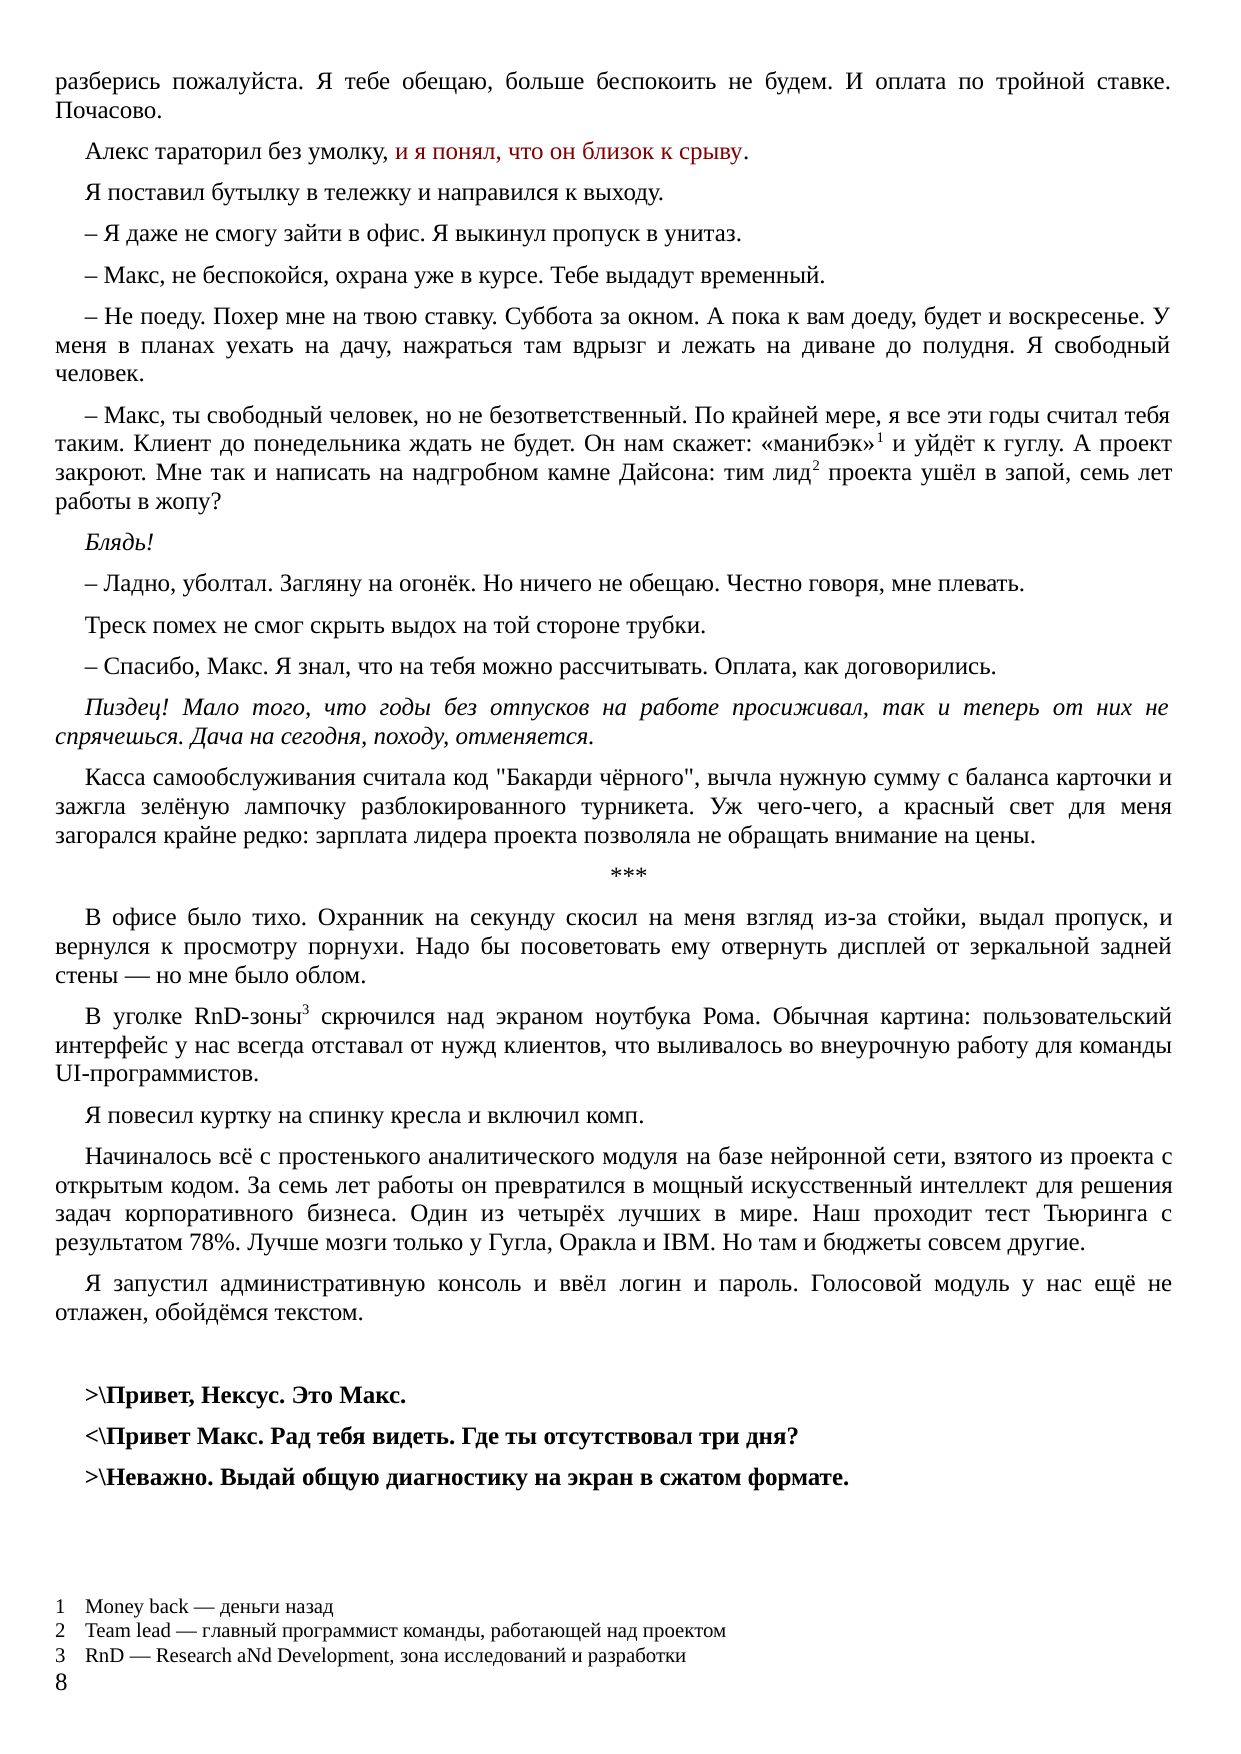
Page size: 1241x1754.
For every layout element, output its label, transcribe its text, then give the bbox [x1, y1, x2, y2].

text >\Привет, Нексус. Это Макс. [55, 1380, 1173, 1408]
text Начиналось всё с простенького аналитического модуля на базе нейронной сети, взятого из проекта с открытым кодом. За семь лет работы он превратился в мощный искусственный интеллект для решения задач корпоративного бизнеса. Один из четырёх лучших в мире. Наш проходит тест Тьюринга с результатом 78%. Лучше мозги только у Гугла, Оракла и IBM. Но там и бюджеты совсем другие. [55, 1141, 1173, 1256]
text Team lead — главный программист команды, работающей над проектом [55, 1618, 1173, 1642]
text Алекс тараторил без умолку, и я понял, что он близок к срыву. [55, 136, 1173, 165]
text <\Привет Макс. Рад тебя видеть. Где ты отсутствовал три дня? [55, 1421, 1173, 1450]
text Я запустил административную консоль и ввёл логин и пароль. Голосовой модуль у нас ещё не отлажен, обойдёмся текстом. [55, 1268, 1173, 1326]
text – Макс, ты свободный человек, но не безответственный. По крайней мере, я все эти годы считал тебя таким. Клиент до понедельника ждать не будет. Он нам скажет: «манибэк» и уйдёт к гуглу. А проект закроют. Мне так и написать на надгробном камне Дайсона: тим лид проекта ушёл в запой, семь лет работы в жопу? [55, 400, 1173, 515]
text Пиздец! Мало того, что годы без отпусков на работе просиживал, так и теперь от них не спрячешься. Дача на сегодня, походу, отменяется. [55, 692, 1173, 750]
text Треск помех не смог скрыть выдох на той стороне трубки. [55, 610, 1173, 638]
text В уголке RnD-зоны скрючился над экраном ноутбука Рома. Обычная картина: пользовательский интерфейс у нас всегда отставал от нужд клиентов, что выливалось во внеурочную работу для команды UI-программистов. [55, 1001, 1173, 1087]
text – Не поеду. Похер мне на твою ставку. Суббота за окном. А пока к вам доеду, будет и воскресенье. У меня в планах уехать на дачу, нажраться там вдрызг и лежать на диване до полудня. Я свободный человек. [55, 301, 1173, 387]
text Я повесил куртку на спинку кресла и включил комп. [55, 1100, 1173, 1128]
text Я поставил бутылку в тележку и направился к выходу. [55, 177, 1173, 206]
text >\Неважно. Выдай общую диагностику на экран в сжатом формате. [55, 1462, 1173, 1491]
text *** [55, 861, 1173, 890]
text RnD — Research aNd Development, зона исследований и разработки [55, 1642, 1173, 1667]
text – Спасибо, Макс. Я знал, что на тебя можно рассчитывать. Оплата, как договорились. [55, 651, 1173, 680]
text В офисе было тихо. Охранник на секунду скосил на меня взгляд из-за стойки, выдал пропуск, и вернулся к просмотру порнухи. Надо бы посоветовать ему отвернуть дисплей от зеркальной задней стены — но мне было облом. [55, 902, 1173, 988]
text Money back — деньги назад [55, 1594, 1173, 1618]
text разберись пожалуйста. Я тебе обещаю, больше беспокоить не будем. И оплата по тройной ставке. Почасово. [55, 66, 1173, 123]
text – Я даже не смогу зайти в офис. Я выкинул пропуск в унитаз. [55, 218, 1173, 247]
text – Макс, не беспокойся, охрана уже в курсе. Тебе выдадут временный. [55, 260, 1173, 288]
text Касса самообслуживания считала код "Бакарди чёрного", вычла нужную сумму с баланса карточки и зажгла зелёную лампочку разблокированного турникета. Уж чего-чего, а красный свет для меня загорался крайне редко: зарплата лидера проекта позволяла не обращать внимание на цены. [55, 762, 1173, 848]
text – Ладно, уболтал. Загляну на огонёк. Но ничего не обещаю. Честно говоря, мне плевать. [55, 568, 1173, 597]
text Блядь! [55, 527, 1173, 556]
